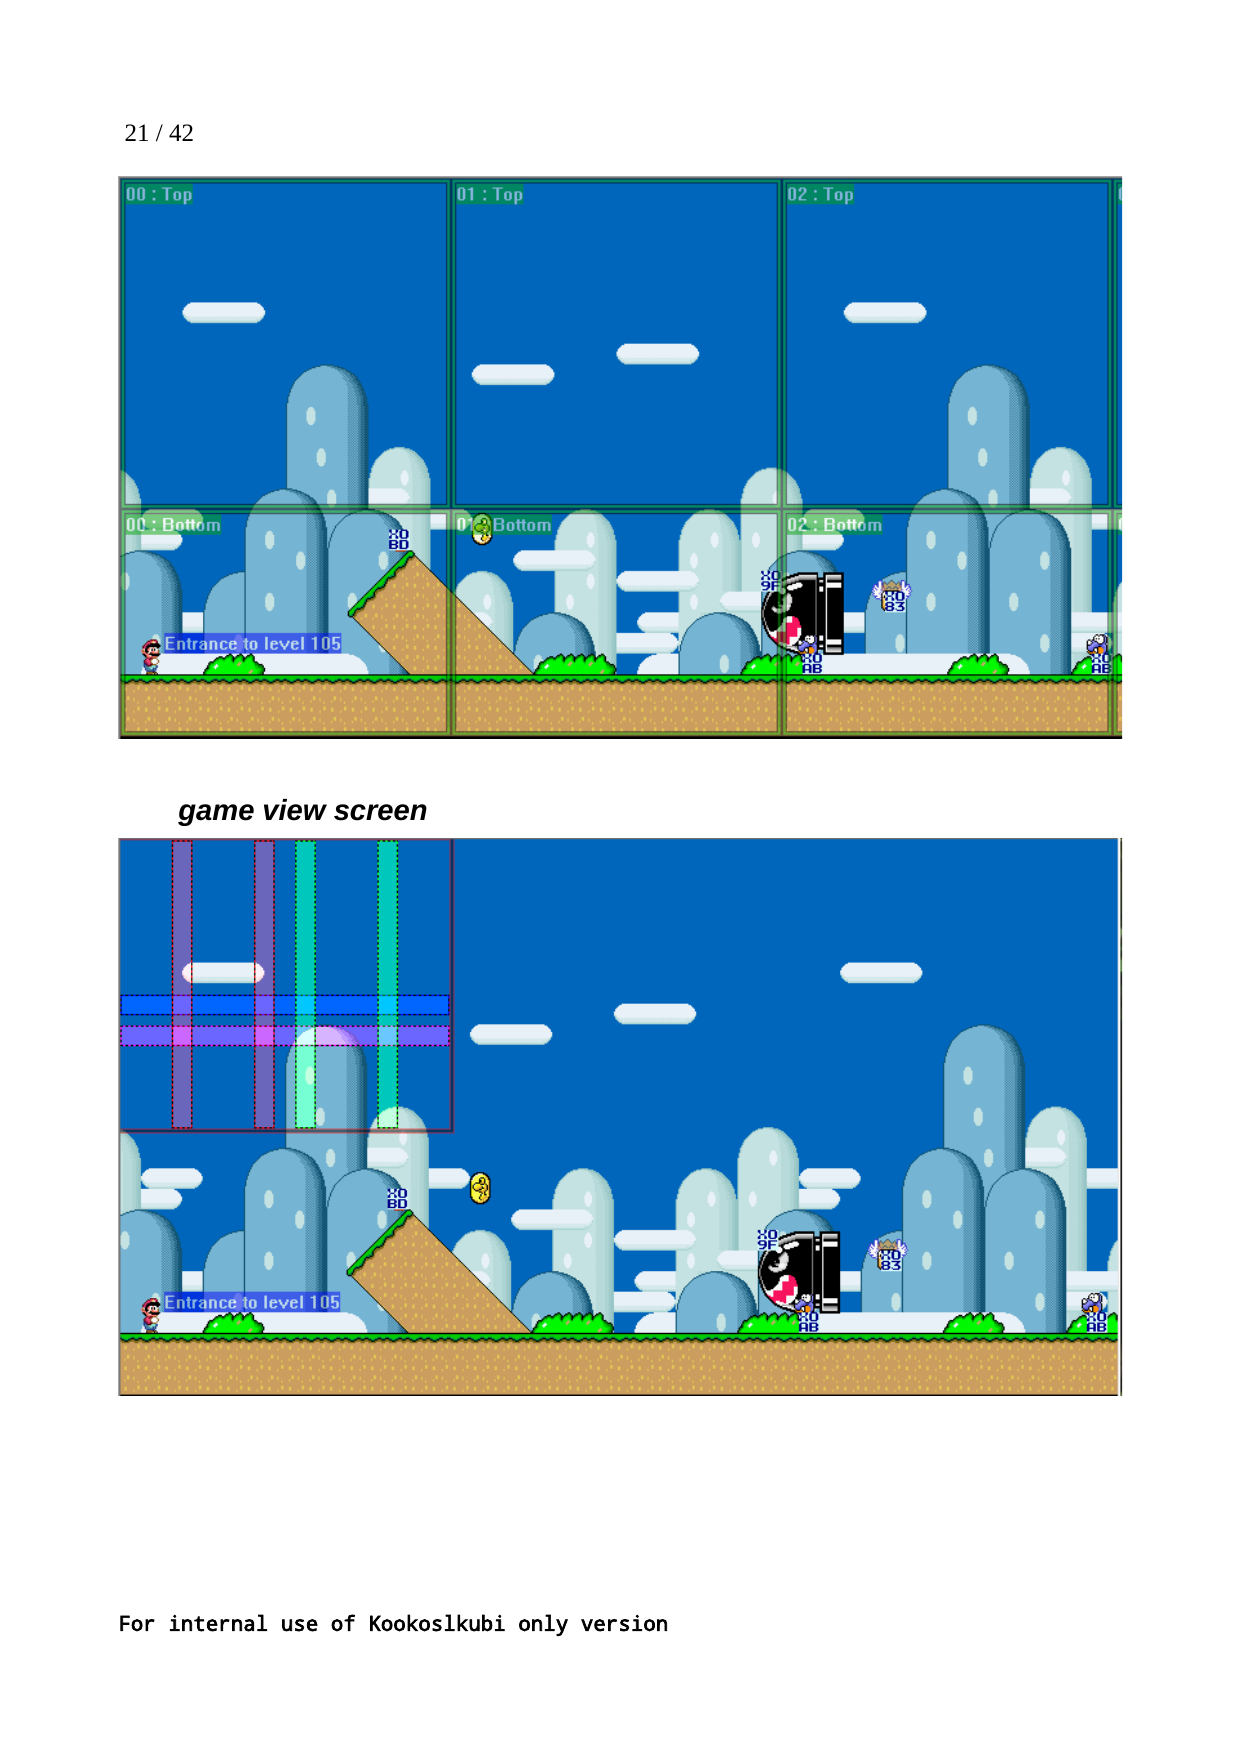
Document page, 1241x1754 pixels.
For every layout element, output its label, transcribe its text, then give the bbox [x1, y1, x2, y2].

subtitle game view screen [118, 793, 1122, 826]
picture [118, 176, 1123, 739]
picture [118, 838, 1123, 1396]
